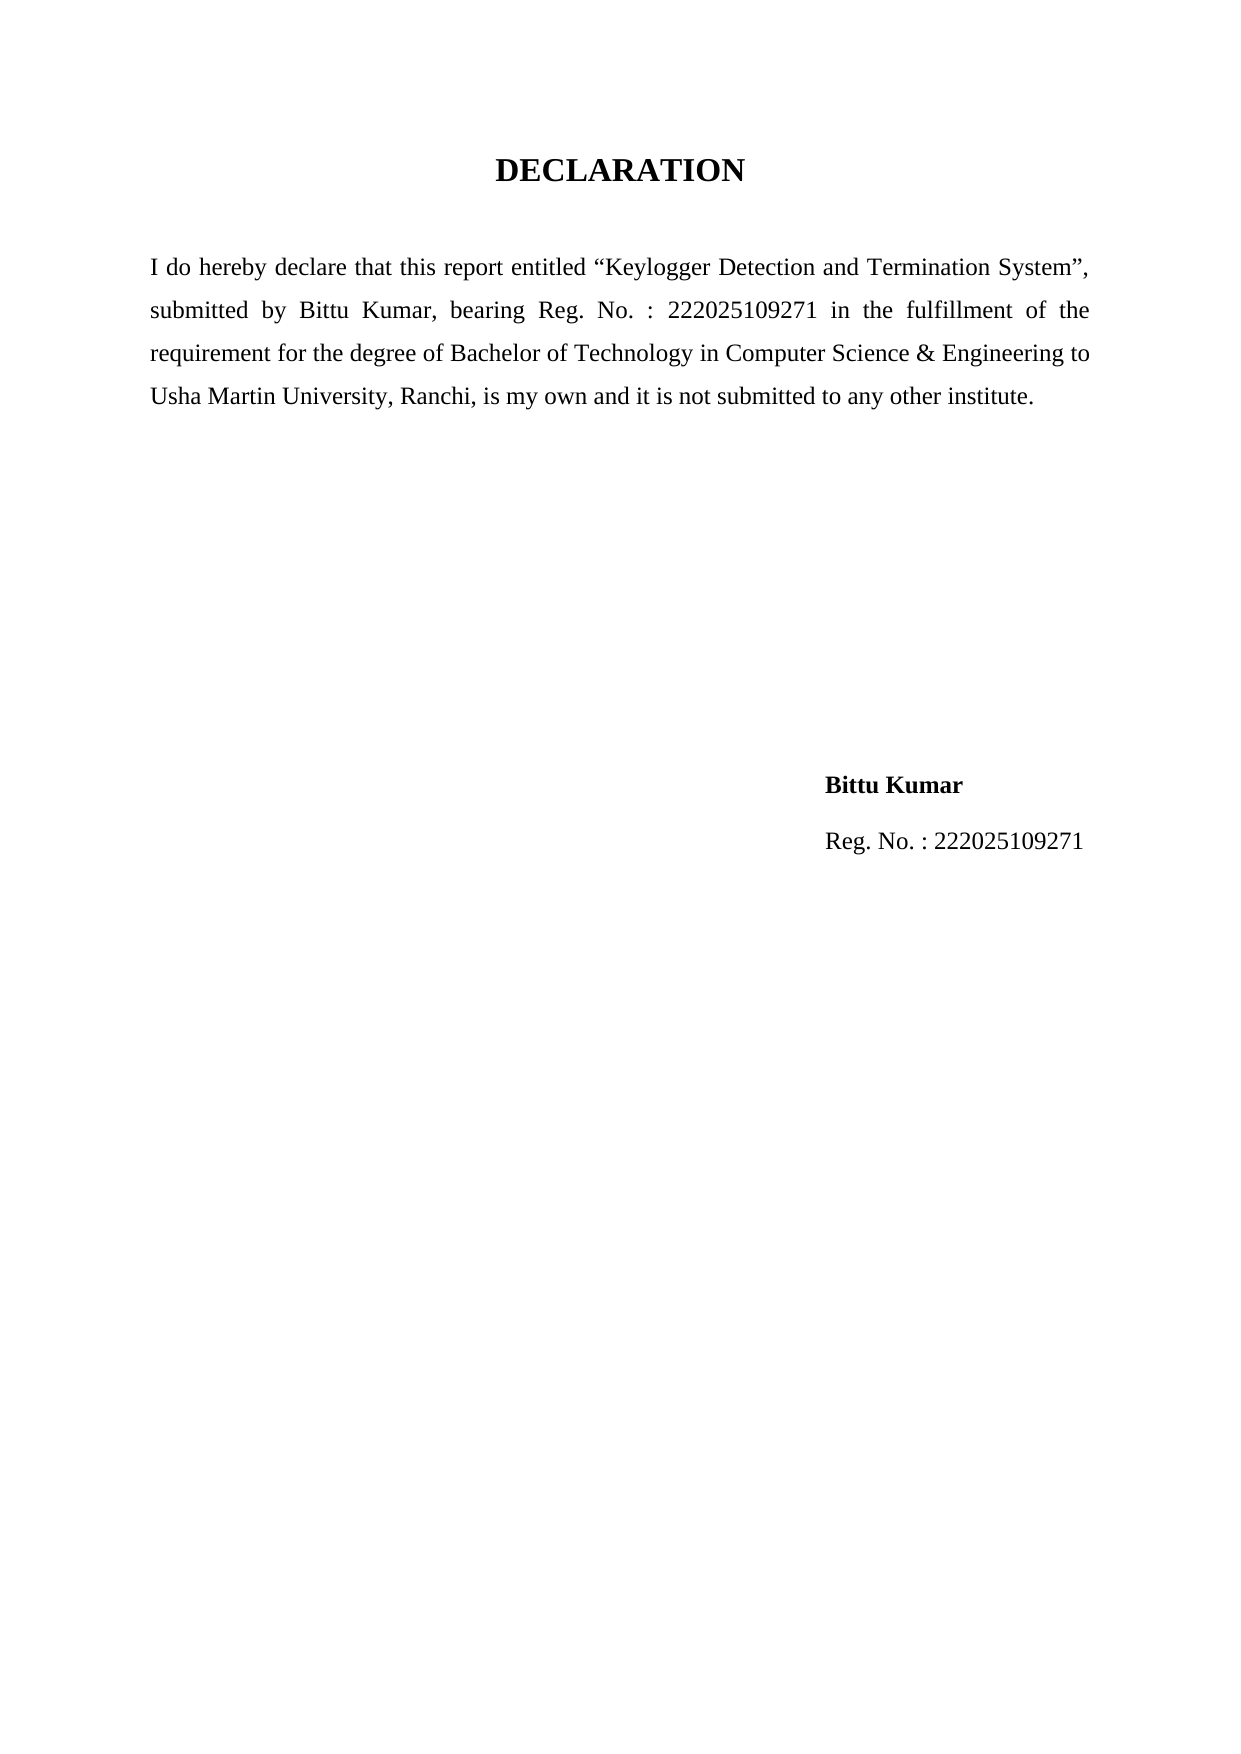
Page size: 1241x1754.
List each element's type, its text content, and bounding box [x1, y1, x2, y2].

text Bittu Kumar [150, 770, 1091, 799]
text DECLARATION [150, 150, 1091, 188]
text I do hereby declare that this report entitled “Keylogger Detection and Termination System”, submitted by Bittu Kumar, bearing Reg. No. : 222025109271 in the fulfillment of the requirement for the degree of Bachelor of Technology in Computer Science & Engineering to Usha Martin University, Ranchi, is my own and it is not submitted to any other institute. [150, 252, 1091, 410]
text Reg. No. : 222025109271 [825, 826, 1091, 855]
